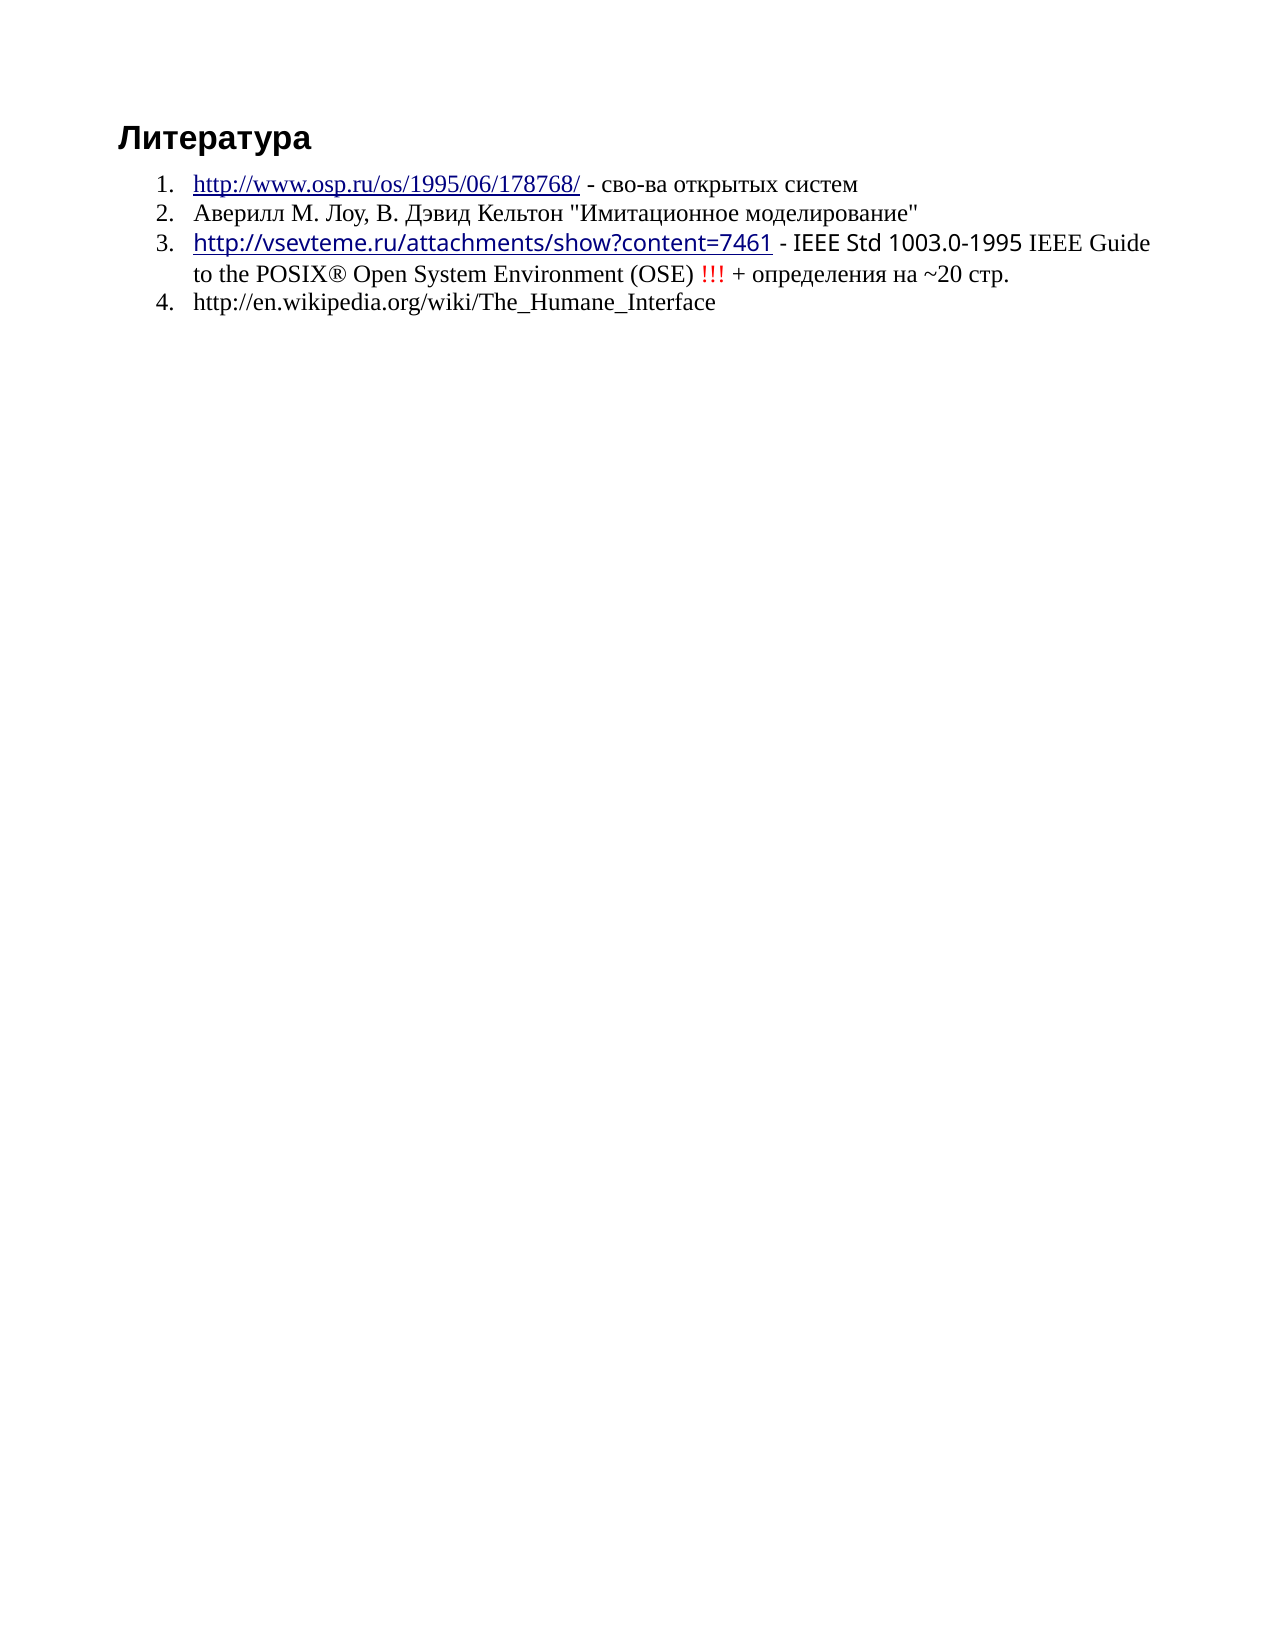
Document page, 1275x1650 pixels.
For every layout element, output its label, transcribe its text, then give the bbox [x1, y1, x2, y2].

list http://www.osp.ru/os/1995/06/178768/ - сво-ва открытых систем [156, 169, 1157, 198]
list http://vsevteme.ru/attachments/show?content=7461 - IEEE Std 1003.0-1995 IEEE Guide to the POSIX® Open System Environment (OSE) !!! + определения на ~20 стр. [156, 227, 1157, 287]
list http://en.wikipedia.org/wiki/The_Humane_Interface [156, 287, 1157, 316]
subtitle Литература [118, 118, 1157, 157]
list Аверилл М. Лоу, В. Дэвид Кельтон "Имитационное моделирование" [156, 198, 1157, 227]
